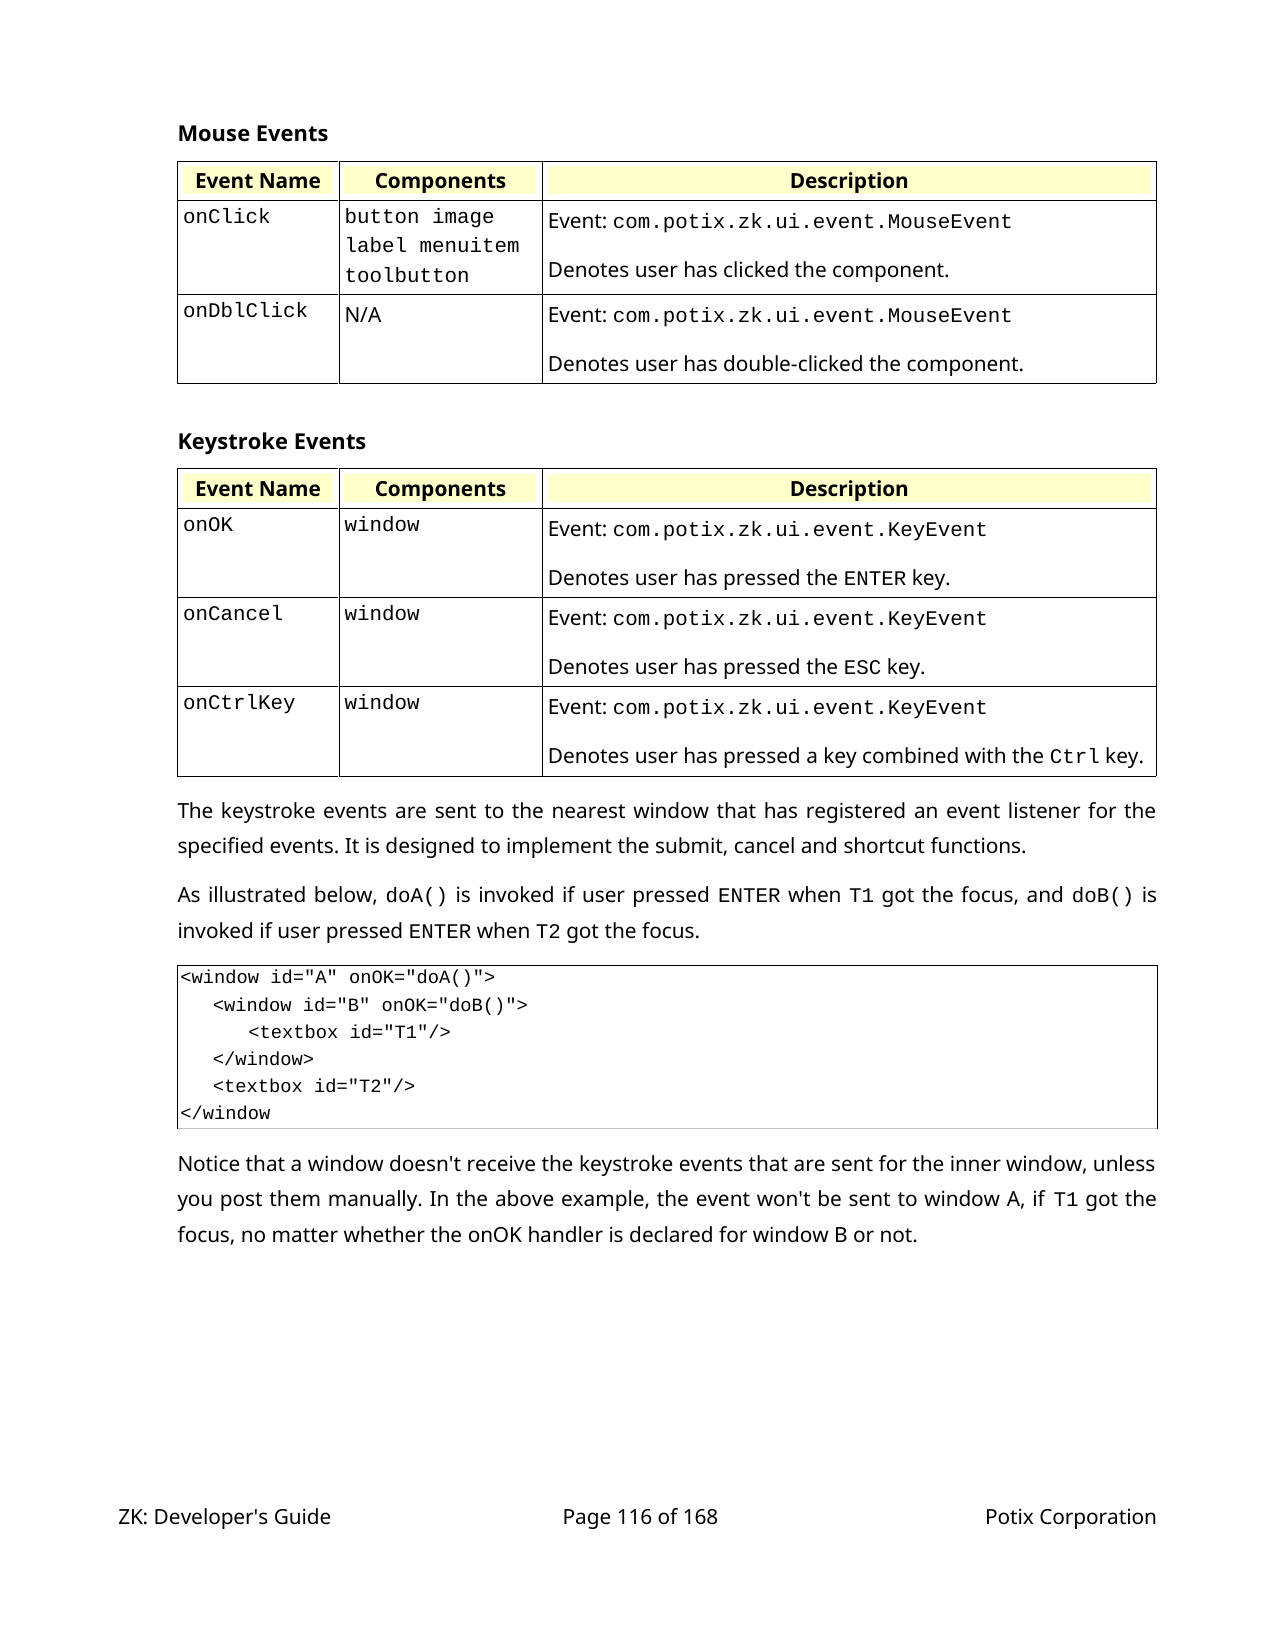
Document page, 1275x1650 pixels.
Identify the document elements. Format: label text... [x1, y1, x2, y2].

table_cell onCancel [178, 598, 338, 686]
table_cell window [340, 687, 542, 776]
text The keystroke events are sent to the nearest window that has registered an event listener for the specified events. It is designed to implement the submit, cancel and shortcut functions. [177, 796, 1157, 860]
table_cell Event: com.potix.zk.ui.event.KeyEvent Denotes user has pressed a key combined with the Ctrl key. [543, 687, 1156, 776]
table_header Event Name [178, 162, 338, 200]
table_cell N/A [340, 295, 542, 383]
table_cell Event: com.potix.zk.ui.event.KeyEvent Denotes user has pressed the ESC key. [543, 598, 1156, 686]
table_header Components [340, 469, 542, 508]
table_header Description [543, 162, 1156, 200]
text </window [178, 1101, 1157, 1128]
table_cell window [340, 509, 542, 597]
subtitle Keystroke Events [177, 426, 1157, 456]
text <window id="B" onOK="doB()"> [178, 992, 1157, 1017]
table_cell onCtrlKey [178, 687, 338, 776]
text <window id="A" onOK="doA()"> [178, 966, 1157, 989]
table_cell onDblClick [178, 295, 338, 383]
table_cell button image label menuitem toolbutton [340, 201, 542, 294]
text </window> [178, 1047, 1157, 1071]
table_cell Event: com.potix.zk.ui.event.MouseEvent Denotes user has double-clicked the component. [543, 295, 1156, 383]
table_cell Event: com.potix.zk.ui.event.KeyEvent Denotes user has pressed the ENTER key. [543, 509, 1156, 597]
text Notice that a window doesn't receive the keystroke events that are sent for the inner window, unless you post them manually. In the above example, the event won't be sent to window A, if T1 got the focus, no matter whether the onOK handler is declared for window B or not. [177, 1149, 1157, 1248]
table_header Components [340, 162, 542, 200]
text As illustrated below, doA() is invoked if user pressed ENTER when T1 got the focus, and doB() is invoked if user pressed ENTER when T2 got the focus. [177, 881, 1157, 944]
table_cell onClick [178, 201, 338, 294]
table_cell window [340, 598, 542, 686]
table_cell onOK [178, 509, 338, 597]
table_header Description [543, 469, 1156, 508]
table_header Event Name [178, 469, 338, 508]
table_cell Event: com.potix.zk.ui.event.MouseEvent Denotes user has clicked the component. [543, 201, 1156, 294]
subtitle Mouse Events [177, 118, 1157, 148]
text <textbox id="T1"/> [178, 1019, 1157, 1044]
text <textbox id="T2"/> [178, 1074, 1157, 1098]
